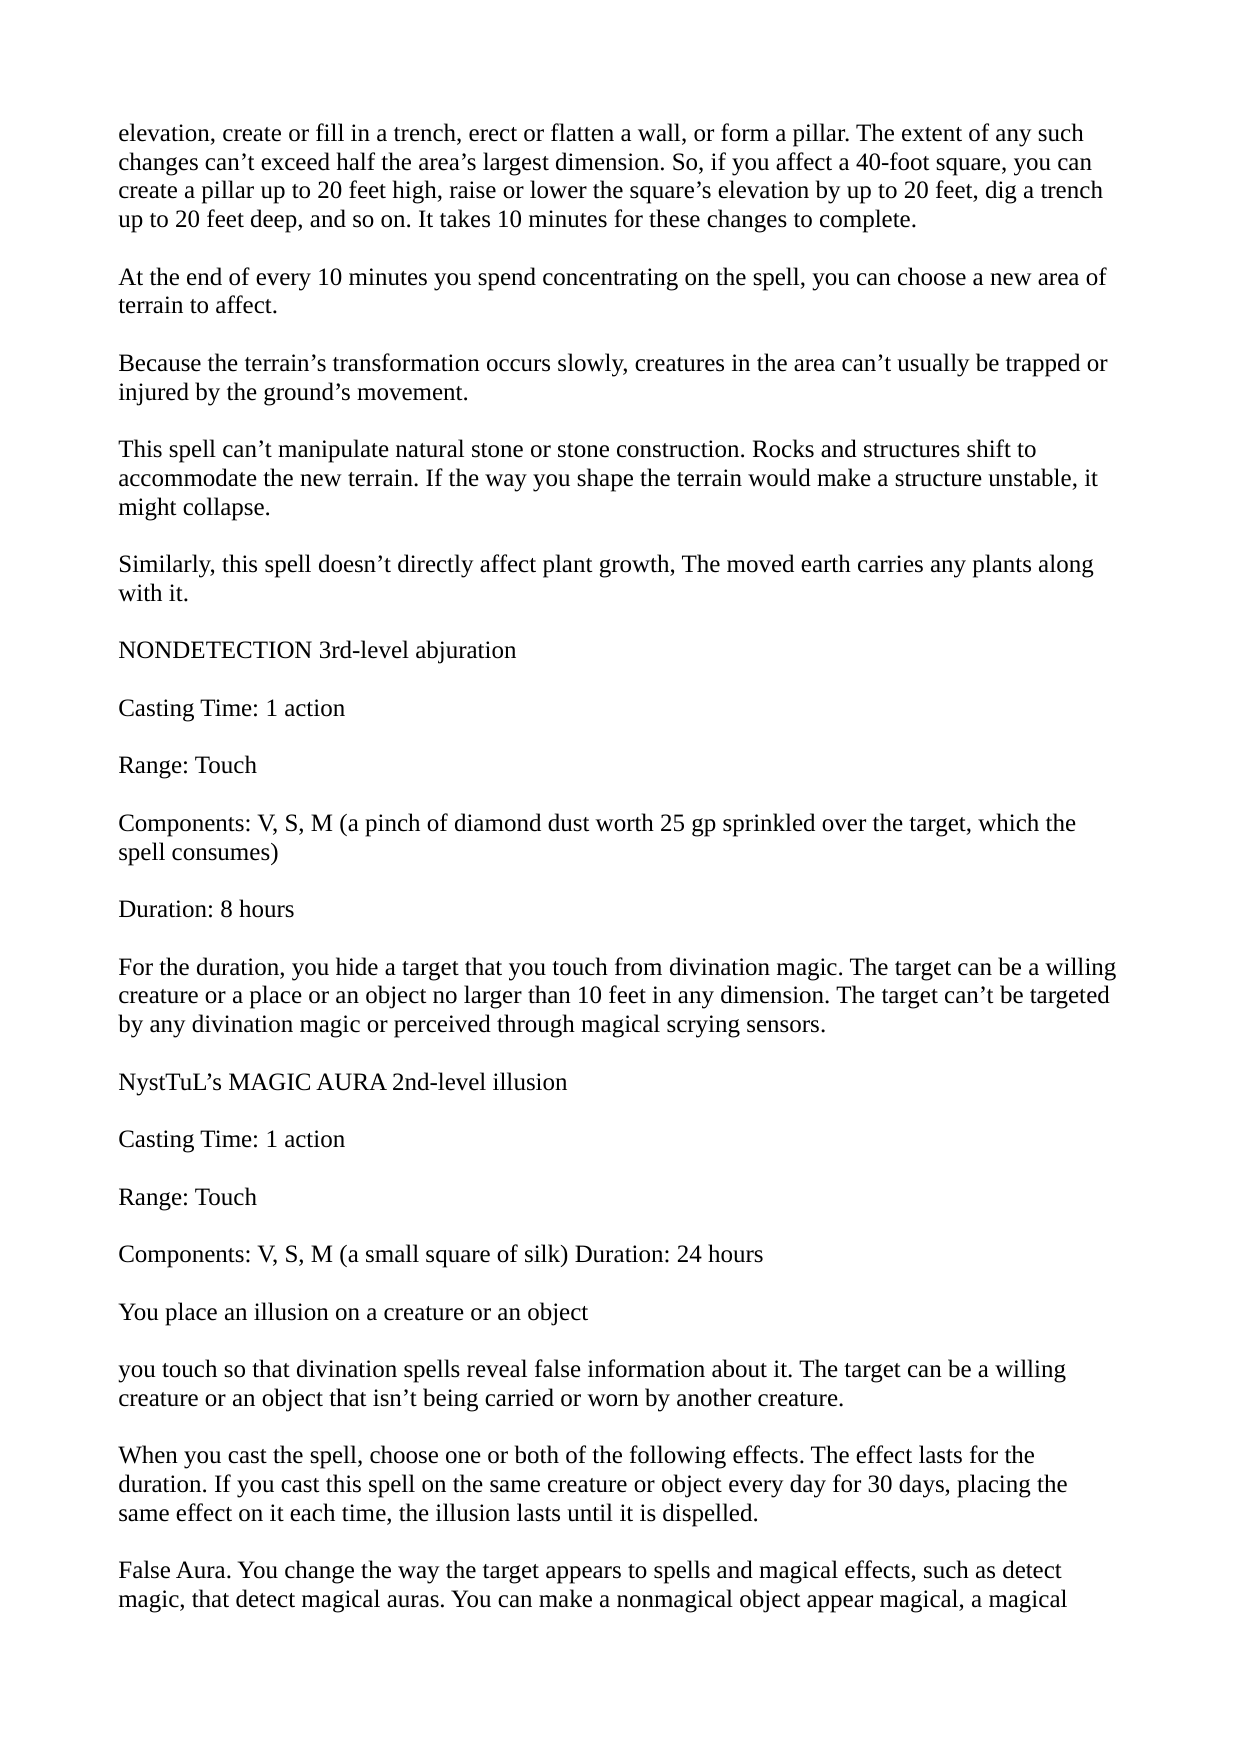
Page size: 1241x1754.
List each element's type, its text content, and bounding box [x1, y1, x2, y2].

text Similarly, this spell doesn’t directly affect plant growth, The moved earth carries any plants along with it. [118, 549, 1122, 607]
text Duration: 8 hours [118, 894, 1122, 923]
text Casting Time: 1 action [118, 1124, 1122, 1153]
text Components: V, S, M (a pinch of diamond dust worth 25 gp sprinkled over the target, which the spell consumes) [118, 808, 1122, 866]
text For the duration, you hide a target that you touch from divination magic. The target can be a willing creature or a place or an object no larger than 10 feet in any dimension. The target can’t be targeted by any divination magic or perceived through magical scrying sensors. [118, 952, 1122, 1038]
text Components: V, S, M (a small square of silk) Duration: 24 hours [118, 1239, 1122, 1268]
text This spell can’t manipulate natural stone or stone construction. Rocks and structures shift to accommodate the new terrain. If the way you shape the terrain would make a structure unstable, it might collapse. [118, 434, 1122, 521]
text Range: Touch [118, 1182, 1122, 1211]
text At the end of every 10 minutes you spend concentrating on the spell, you can choose a new area of terrain to affect. [118, 262, 1122, 319]
text Casting Time: 1 action [118, 693, 1122, 722]
text you touch so that divination spells reveal false information about it. The target can be a willing creature or an object that isn’t being carried or worn by another creature. [118, 1354, 1122, 1412]
text Range: Touch [118, 751, 1122, 779]
text elevation, create or fill in a trench, erect or flatten a wall, or form a pillar. The extent of any such changes can’t exceed half the area’s largest dimension. So, if you affect a 40-foot square, you can create a pillar up to 20 feet high, raise or lower the square’s elevation by up to 20 feet, dig a trench up to 20 feet deep, and so on. It takes 10 minutes for these changes to complete. [118, 118, 1122, 233]
text Because the terrain’s transformation occurs slowly, creatures in the area can’t usually be trapped or injured by the ground’s movement. [118, 348, 1122, 406]
text NystTuL’s MAGIC AURA 2nd-level illusion [118, 1067, 1122, 1096]
text NONDETECTION 3rd-level abjuration [118, 636, 1122, 664]
text You place an illusion on a creature or an object [118, 1297, 1122, 1326]
text When you cast the spell, choose one or both of the following effects. The effect lasts for the duration. If you cast this spell on the same creature or object every day for 30 days, placing the same effect on it each time, the illusion lasts until it is dispelled. [118, 1441, 1122, 1527]
text False Aura. You change the way the target appears to spells and magical effects, such as detect magic, that detect magical auras. You can make a nonmagical object appear magical, a magical [118, 1556, 1122, 1613]
